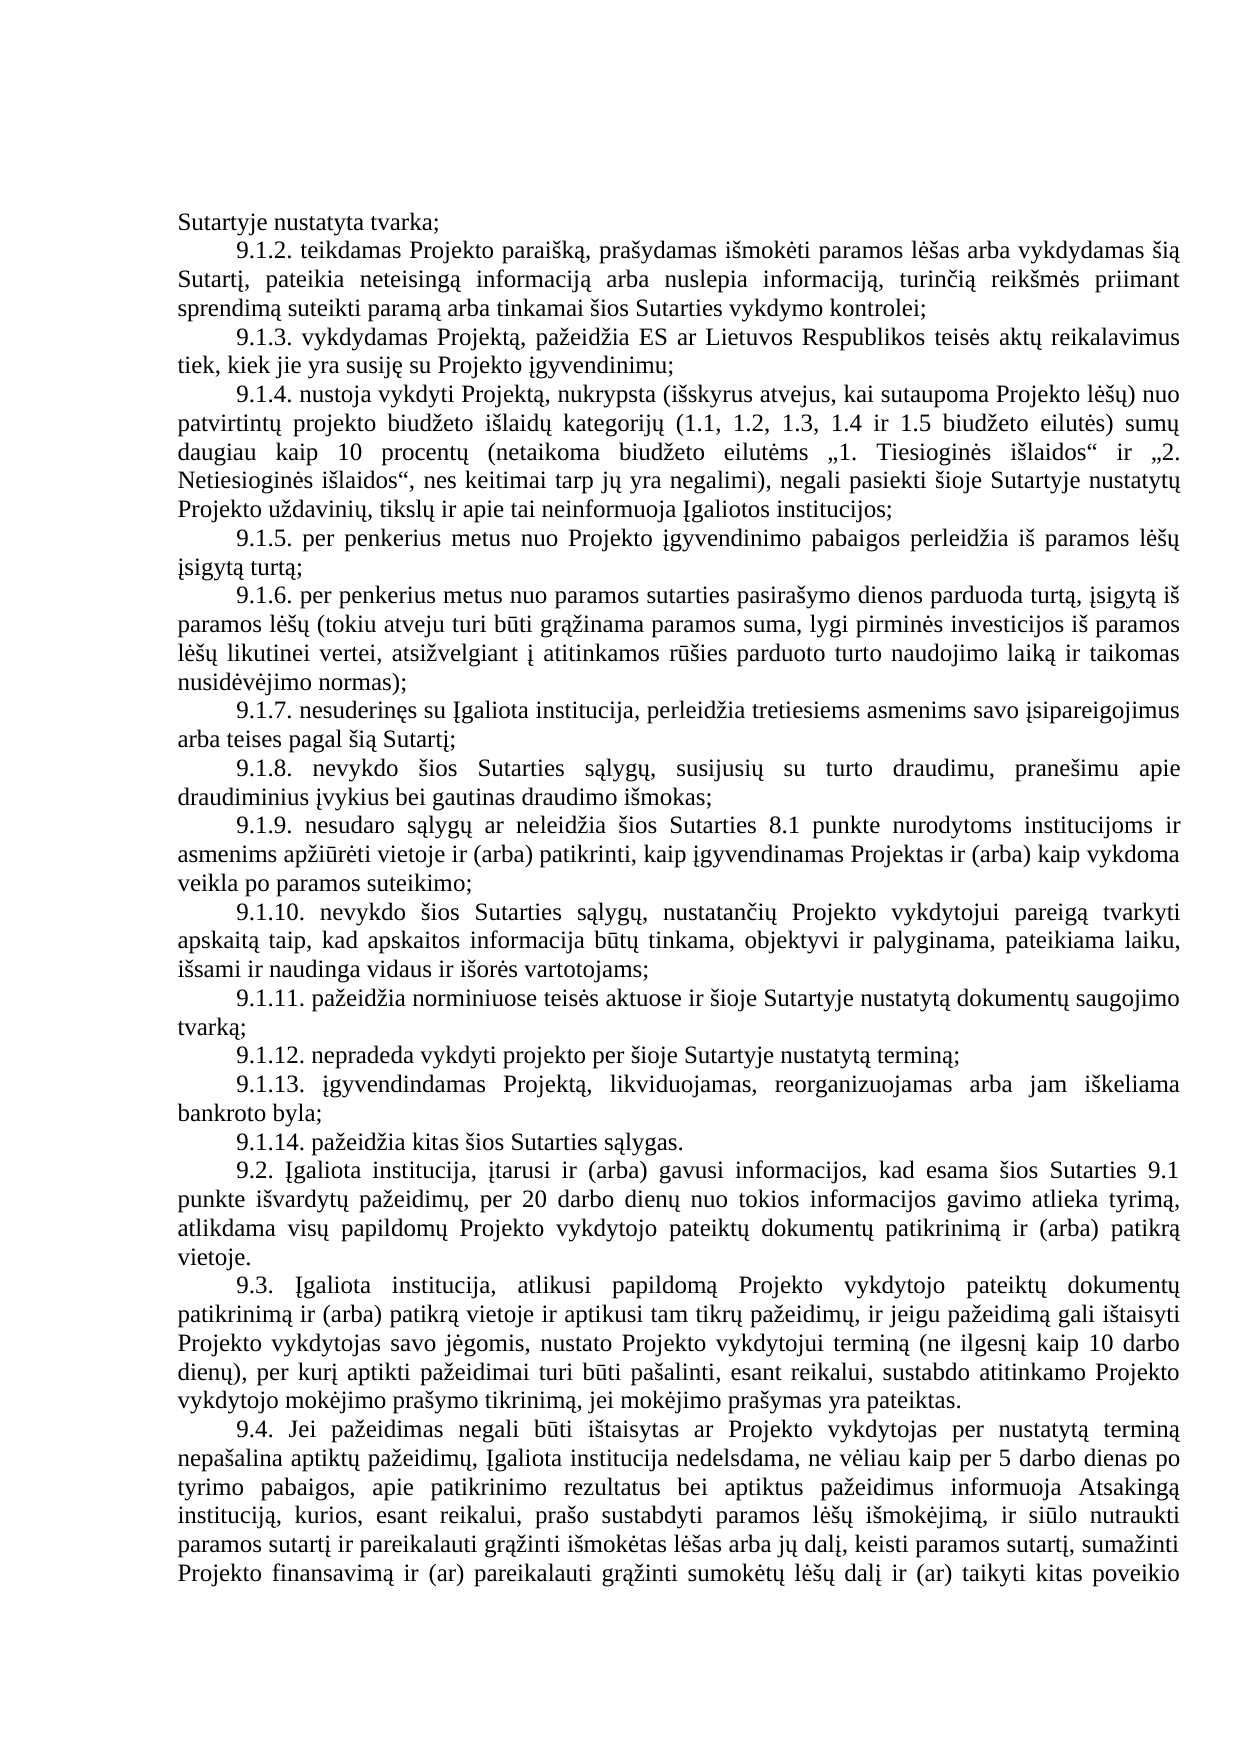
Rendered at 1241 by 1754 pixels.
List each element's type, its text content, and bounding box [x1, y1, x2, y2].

text 9.1.12. nepradeda vykdyti projekto per šioje Sutartyje nustatytą terminą; [177, 1040, 1181, 1069]
text 9.2. Įgaliota institucija, įtarusi ir (arba) gavusi informacijos, kad esama šios Sutarties 9.1 punkte išvardytų pažeidimų, per 20 darbo dienų nuo tokios informacijos gavimo atlieka tyrimą, atlikdama visų papildomų Projekto vykdytojo pateiktų dokumentų patikrinimą ir (arba) patikrą vietoje. [177, 1155, 1181, 1270]
text Sutartyje nustatyta tvarka; [177, 207, 1181, 235]
text 9.1.8. nevykdo šios Sutarties sąlygų, susijusių su turto draudimu, pranešimu apie draudiminius įvykius bei gautinas draudimo išmokas; [177, 753, 1181, 810]
text 9.4. Jei pažeidimas negali būti ištaisytas ar Projekto vykdytojas per nustatytą terminą nepašalina aptiktų pažeidimų, Įgaliota institucija nedelsdama, ne vėliau kaip per 5 darbo dienas po tyrimo pabaigos, apie patikrinimo rezultatus bei aptiktus pažeidimus informuoja Atsakingą instituciją, kurios, esant reikalui, prašo sustabdyti paramos lėšų išmokėjimą, ir siūlo nutraukti paramos sutartį ir pareikalauti grąžinti išmokėtas lėšas arba jų dalį, keisti paramos sutartį, sumažinti Projekto finansavimą ir (ar) pareikalauti grąžinti sumokėtų lėšų dalį ir (ar) taikyti kitas poveikio [177, 1414, 1181, 1587]
text 9.1.11. pažeidžia norminiuose teisės aktuose ir šioje Sutartyje nustatytą dokumentų saugojimo tvarką; [177, 983, 1181, 1040]
text 9.1.10. nevykdo šios Sutarties sąlygų, nustatančių Projekto vykdytojui pareigą tvarkyti apskaitą taip, kad apskaitos informacija būtų tinkama, objektyvi ir palyginama, pateikiama laiku, išsami ir naudinga vidaus ir išorės vartotojams; [177, 897, 1181, 983]
text 9.1.3. vykdydamas Projektą, pažeidžia ES ar Lietuvos Respublikos teisės aktų reikalavimus tiek, kiek jie yra susiję su Projekto įgyvendinimu; [177, 322, 1181, 379]
text 9.1.4. nustoja vykdyti Projektą, nukrypsta (išskyrus atvejus, kai sutaupoma Projekto lėšų) nuo patvirtintų projekto biudžeto išlaidų kategorijų (1.1, 1.2, 1.3, 1.4 ir 1.5 biudžeto eilutės) sumų daugiau kaip 10 procentų (netaikoma biudžeto eilutėms „1. Tiesioginės išlaidos“ ir „2. Netiesioginės išlaidos“, nes keitimai tarp jų yra negalimi), negali pasiekti šioje Sutartyje nustatytų Projekto uždavinių, tikslų ir apie tai neinformuoja Įgaliotos institucijos; [177, 379, 1181, 523]
text 9.1.6. per penkerius metus nuo paramos sutarties pasirašymo dienos parduoda turtą, įsigytą iš paramos lėšų (tokiu atveju turi būti grąžinama paramos suma, lygi pirminės investicijos iš paramos lėšų likutinei vertei, atsižvelgiant į atitinkamos rūšies parduoto turto naudojimo laiką ir taikomas nusidėvėjimo normas); [177, 580, 1181, 695]
text 9.3. Įgaliota institucija, atlikusi papildomą Projekto vykdytojo pateiktų dokumentų patikrinimą ir (arba) patikrą vietoje ir aptikusi tam tikrų pažeidimų, ir jeigu pažeidimą gali ištaisyti Projekto vykdytojas savo jėgomis, nustato Projekto vykdytojui terminą (ne ilgesnį kaip 10 darbo dienų), per kurį aptikti pažeidimai turi būti pašalinti, esant reikalui, sustabdo atitinkamo Projekto vykdytojo mokėjimo prašymo tikrinimą, jei mokėjimo prašymas yra pateiktas. [177, 1270, 1181, 1414]
text 9.1.14. pažeidžia kitas šios Sutarties sąlygas. [177, 1127, 1181, 1155]
text 9.1.13. įgyvendindamas Projektą, likviduojamas, reorganizuojamas arba jam iškeliama bankroto byla; [177, 1069, 1181, 1127]
text 9.1.9. nesudaro sąlygų ar neleidžia šios Sutarties 8.1 punkte nurodytoms institucijoms ir asmenims apžiūrėti vietoje ir (arba) patikrinti, kaip įgyvendinamas Projektas ir (arba) kaip vykdoma veikla po paramos suteikimo; [177, 810, 1181, 897]
text 9.1.7. nesuderinęs su Įgaliota institucija, perleidžia tretiesiems asmenims savo įsipareigojimus arba teises pagal šią Sutartį; [177, 695, 1181, 753]
text 9.1.2. teikdamas Projekto paraišką, prašydamas išmokėti paramos lėšas arba vykdydamas šią Sutartį, pateikia neteisingą informaciją arba nuslepia informaciją, turinčią reikšmės priimant sprendimą suteikti paramą arba tinkamai šios Sutarties vykdymo kontrolei; [177, 235, 1181, 322]
text 9.1.5. per penkerius metus nuo Projekto įgyvendinimo pabaigos perleidžia iš paramos lėšų įsigytą turtą; [177, 523, 1181, 580]
